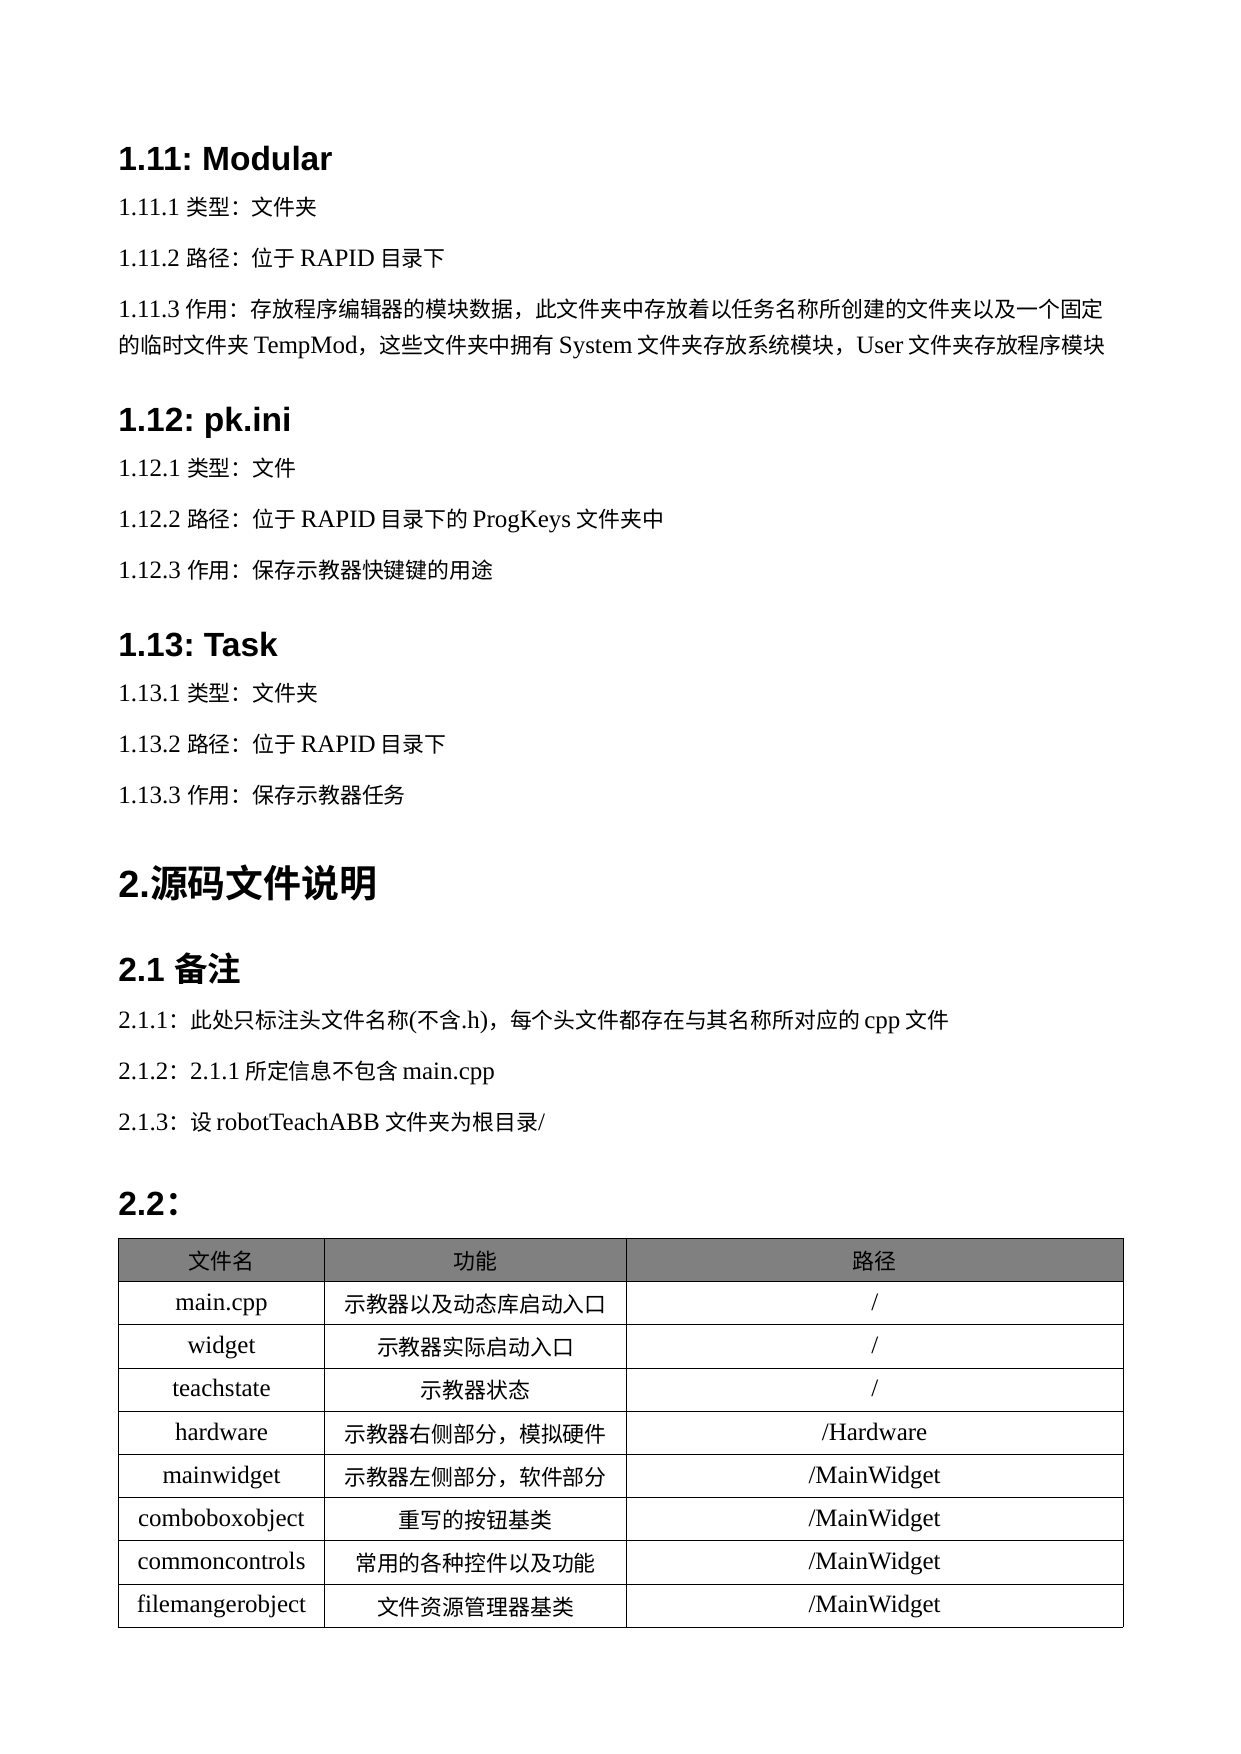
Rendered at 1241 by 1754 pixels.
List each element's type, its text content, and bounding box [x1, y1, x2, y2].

table_cell 示教器状态 [325, 1369, 626, 1411]
text 1.12.3 作用：保存示教器快键键的用途 [118, 553, 1122, 585]
subtitle 2.源码文件说明 [118, 854, 1122, 909]
text 1.12.2 路径：位于RAPID目录下的ProgKeys文件夹中 [118, 502, 1122, 534]
table_header 路径 [627, 1239, 1123, 1281]
subtitle 1.12: pk.ini [118, 400, 1122, 439]
table_cell 示教器左侧部分，软件部分 [325, 1455, 626, 1497]
table_cell / [627, 1369, 1123, 1411]
table_cell main.cpp [119, 1282, 324, 1324]
table_cell /MainWidget [627, 1541, 1123, 1584]
table_cell 示教器实际启动入口 [325, 1325, 626, 1367]
text 1.11.3作用：存放程序编辑器的模块数据，此文件夹中存放着以任务名称所创建的文件夹以及一个固定的临时文件夹TempMod，这些文件夹中拥有System文件夹存放系统模块，User文件夹存放程序模块 [118, 292, 1122, 360]
subtitle 1.11: Modular [118, 139, 1122, 178]
subtitle 1.13: Task [118, 625, 1122, 663]
table_cell /MainWidget [627, 1585, 1123, 1627]
table_cell mainwidget [119, 1455, 324, 1497]
subtitle 2.2： [118, 1177, 1122, 1225]
table_cell widget [119, 1325, 324, 1367]
text 2.1.3：设robotTeachABB文件夹为根目录/ [118, 1105, 1122, 1137]
table_cell / [627, 1282, 1123, 1324]
text 1.13.2 路径：位于RAPID目录下 [118, 727, 1122, 759]
table_cell 示教器以及动态库启动入口 [325, 1282, 626, 1324]
table_cell comboboxobject [119, 1498, 324, 1540]
table_header 文件名 [119, 1239, 324, 1281]
text 1.11.1 类型：文件夹 [118, 190, 1122, 222]
table_header 功能 [325, 1239, 626, 1281]
table_cell /MainWidget [627, 1498, 1123, 1540]
table_cell 常用的各种控件以及功能 [325, 1541, 626, 1584]
text 2.1.1：此处只标注头文件名称(不含.h)，每个头文件都存在与其名称所对应的cpp文件 [118, 1003, 1122, 1035]
text 1.13.1 类型：文件夹 [118, 676, 1122, 708]
subtitle 2.1 备注 [118, 942, 1122, 991]
table_cell hardware [119, 1412, 324, 1454]
table_cell commoncontrols [119, 1541, 324, 1584]
text 1.12.1 类型：文件 [118, 451, 1122, 483]
table_cell 文件资源管理器基类 [325, 1585, 626, 1627]
table_cell /MainWidget [627, 1455, 1123, 1497]
table_cell 示教器右侧部分，模拟硬件 [325, 1412, 626, 1454]
table_cell teachstate [119, 1369, 324, 1411]
table_cell / [627, 1325, 1123, 1367]
table_cell /Hardware [627, 1412, 1123, 1454]
table_cell 重写的按钮基类 [325, 1498, 626, 1540]
text 1.13.3 作用：保存示教器任务 [118, 778, 1122, 809]
text 2.1.2：2.1.1所定信息不包含main.cpp [118, 1054, 1122, 1086]
text 1.11.2 路径：位于RAPID目录下 [118, 241, 1122, 273]
table_cell filemangerobject [119, 1585, 324, 1627]
